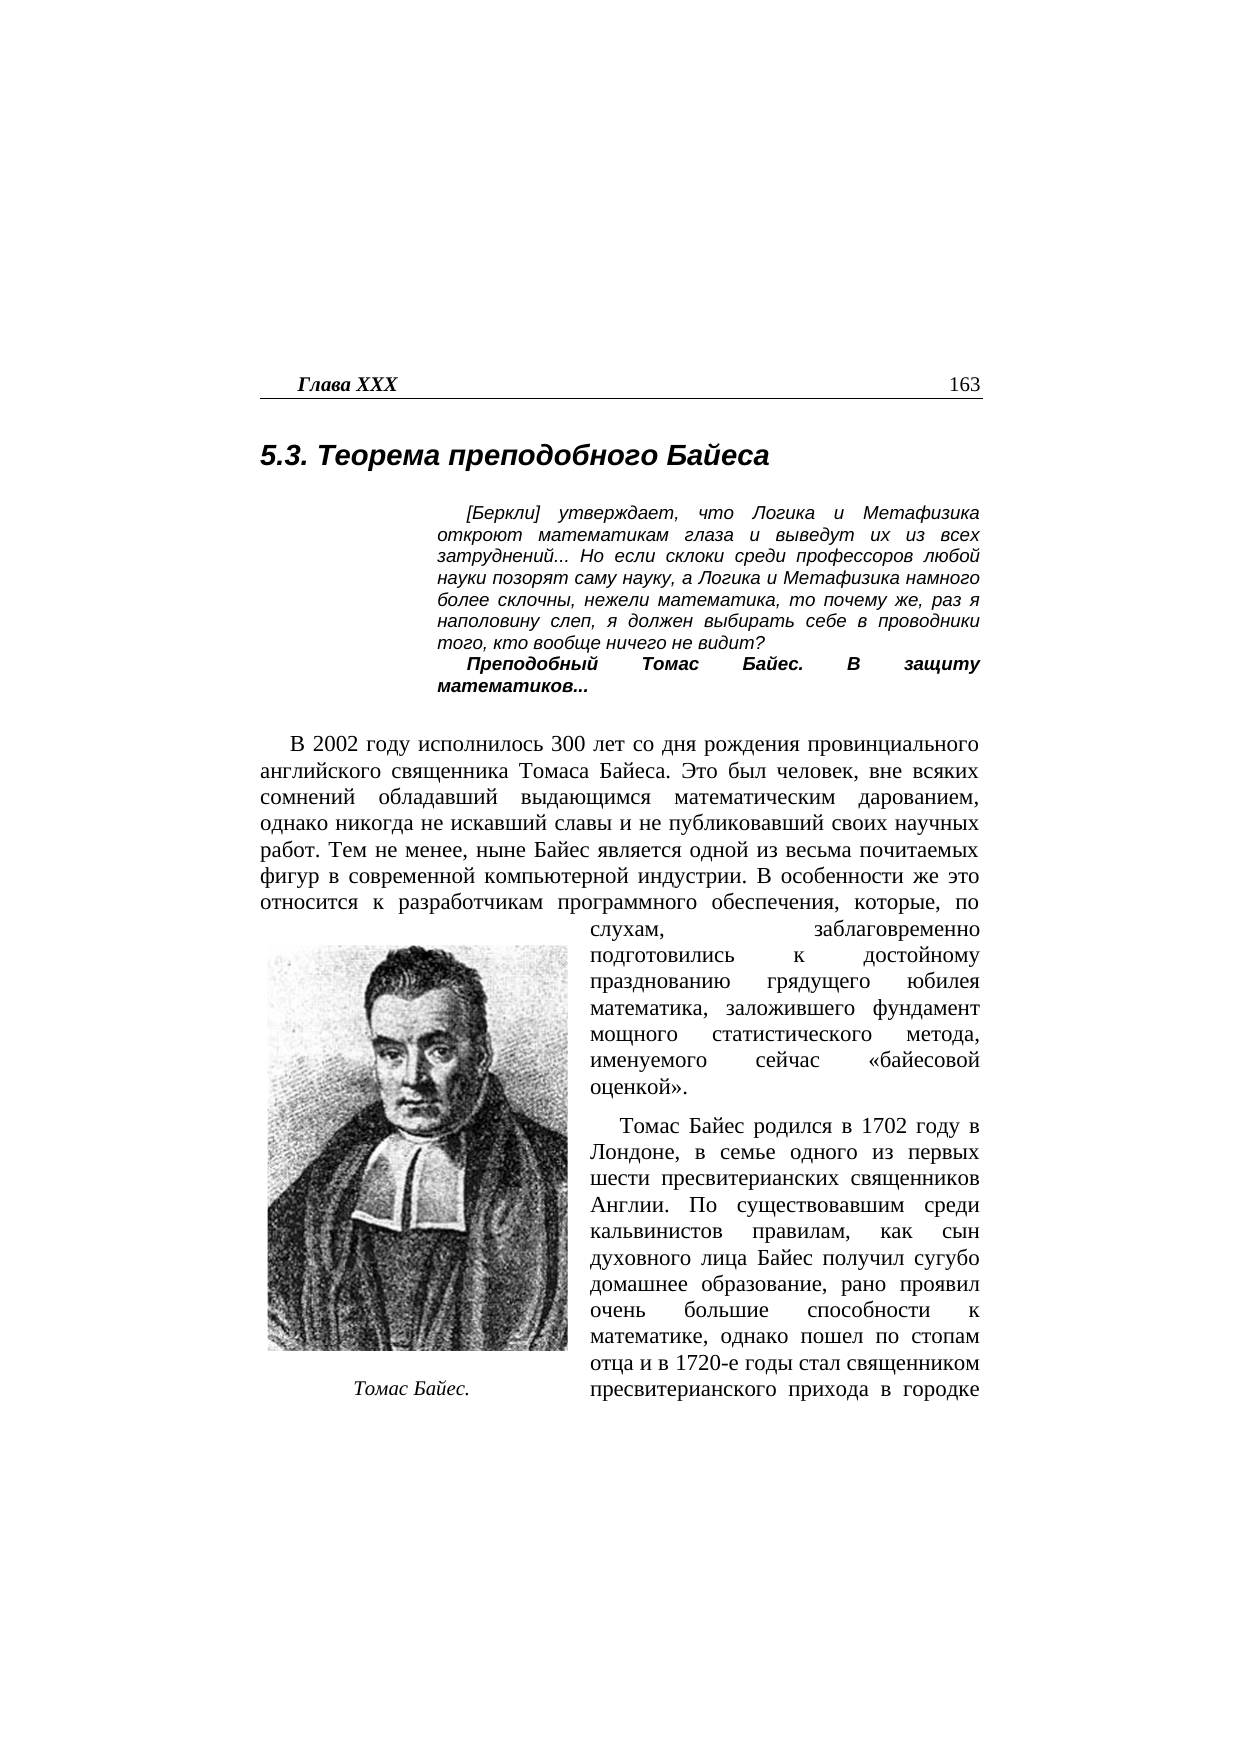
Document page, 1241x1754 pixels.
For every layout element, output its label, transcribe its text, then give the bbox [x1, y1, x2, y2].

text В 2002 году исполнилось 300 лет со дня рождения провинциального английского священника Томаса Байеса. Это был человек, вне всяких сомнений обладавший выдающимся математическим дарованием, однако никогда не искавший славы и не публиковавший своих научных работ. Тем не менее, ныне Байес является одной из весьма почитаемых фигур в современной компьютерной индустрии. В особенности же это относится к разработчикам программного обеспечения, которые, по слухам, заблаговременно подготовились к достойному празднованию грядущего юбилея математика, заложившего фундамент мощного статистического метода, именуемого сейчас «байесовой оценкой». [260, 730, 980, 1099]
text Томас Байес родился в 1702 году в Лондоне, в семье одного из первых шести пресвитерианских священников Англии. По существовавшим среди кальвинистов правилам, как сын духовного лица Байес получил сугубо домашнее образование, рано проявил очень большие способности к математике, однако пошел по стопам отца и в 1720-е годы стал священником пресвитерианского прихода в городке [571, 1112, 980, 1402]
picture [267, 945, 568, 1351]
text [Беркли] утверждает, что Логика и Метафизика откроют математикам глаза и выведут их из всех затруднений... Но если склоки среди профессоров любой науки позорят саму науку, а Логика и Метафизика намного более склочны, нежели математика, то почему же, раз я наполовину слеп, я должен выбирать себе в проводники того, кто вообще ничего не видит? [437, 502, 980, 653]
text Томас Байес. [267, 1376, 556, 1399]
text Преподобный Томас Байес. В защиту математиков... [437, 653, 980, 696]
subtitle 5.3. Теорема преподобного Байеса [260, 438, 980, 472]
